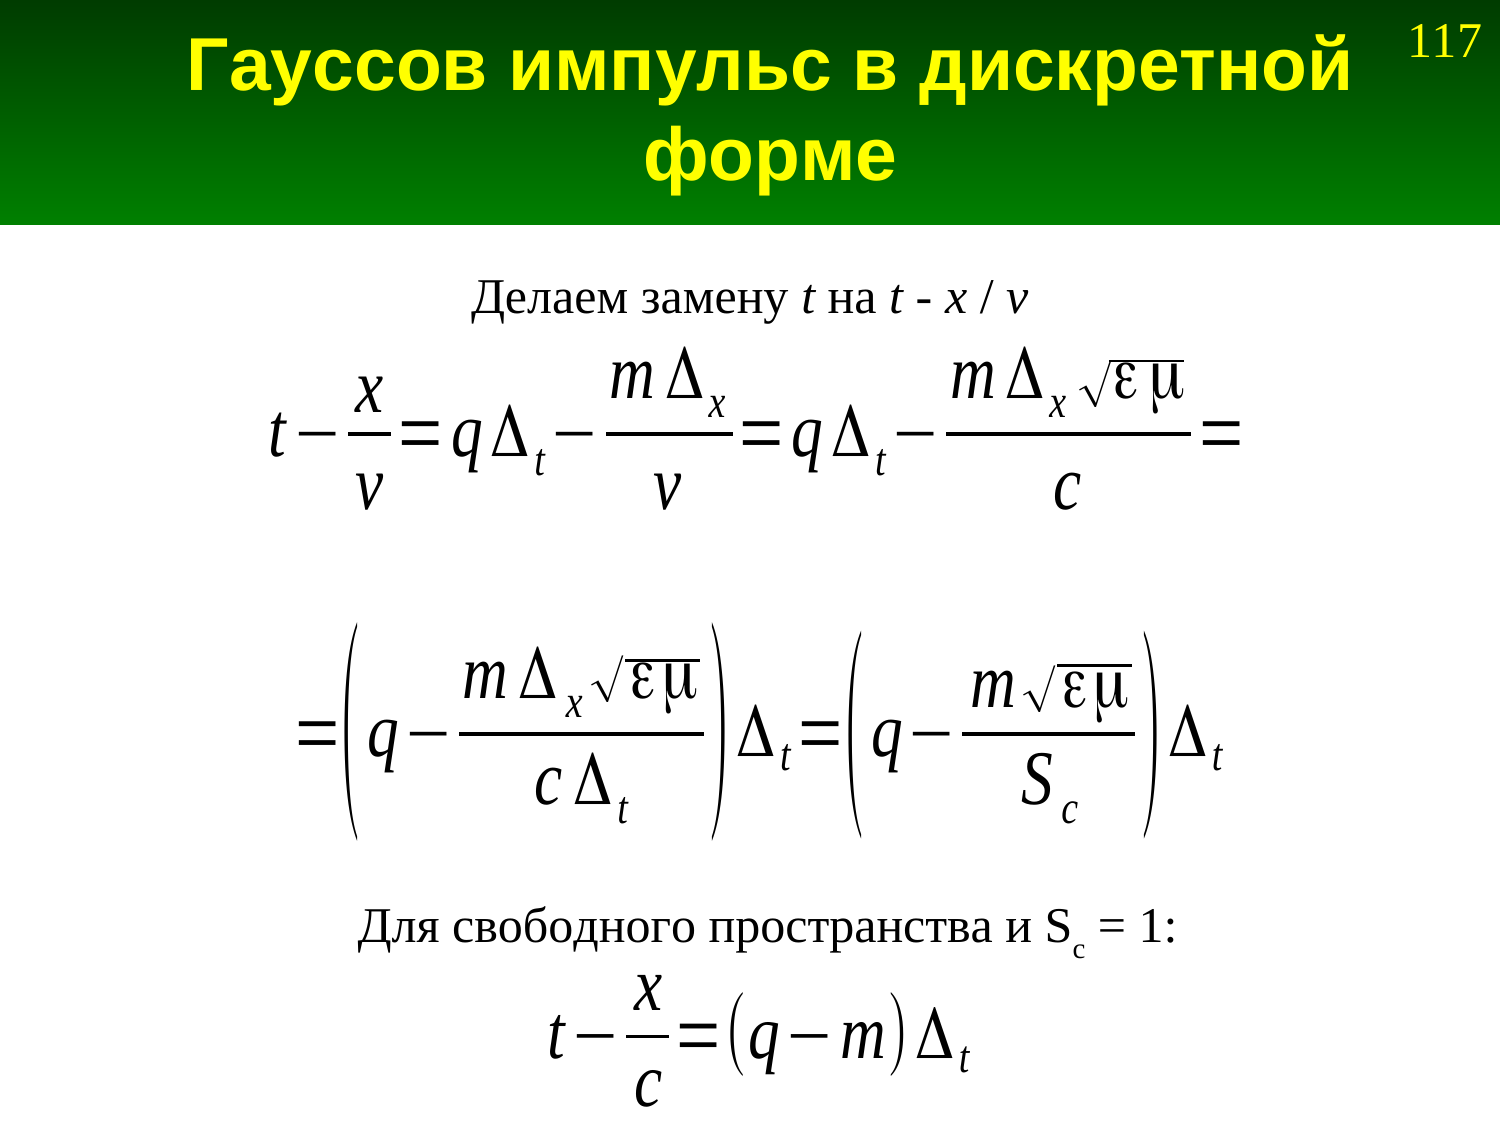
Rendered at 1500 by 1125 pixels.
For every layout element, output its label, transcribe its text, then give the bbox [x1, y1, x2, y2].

chart [252, 330, 1262, 846]
text_box Делаем замену t на t - x / v [456, 255, 1044, 330]
chart [531, 972, 987, 1125]
text_box Для свободного пространства и Sc = 1: [342, 884, 1193, 972]
title Гауссов импульс в дискретной форме [100, 7, 1441, 204]
